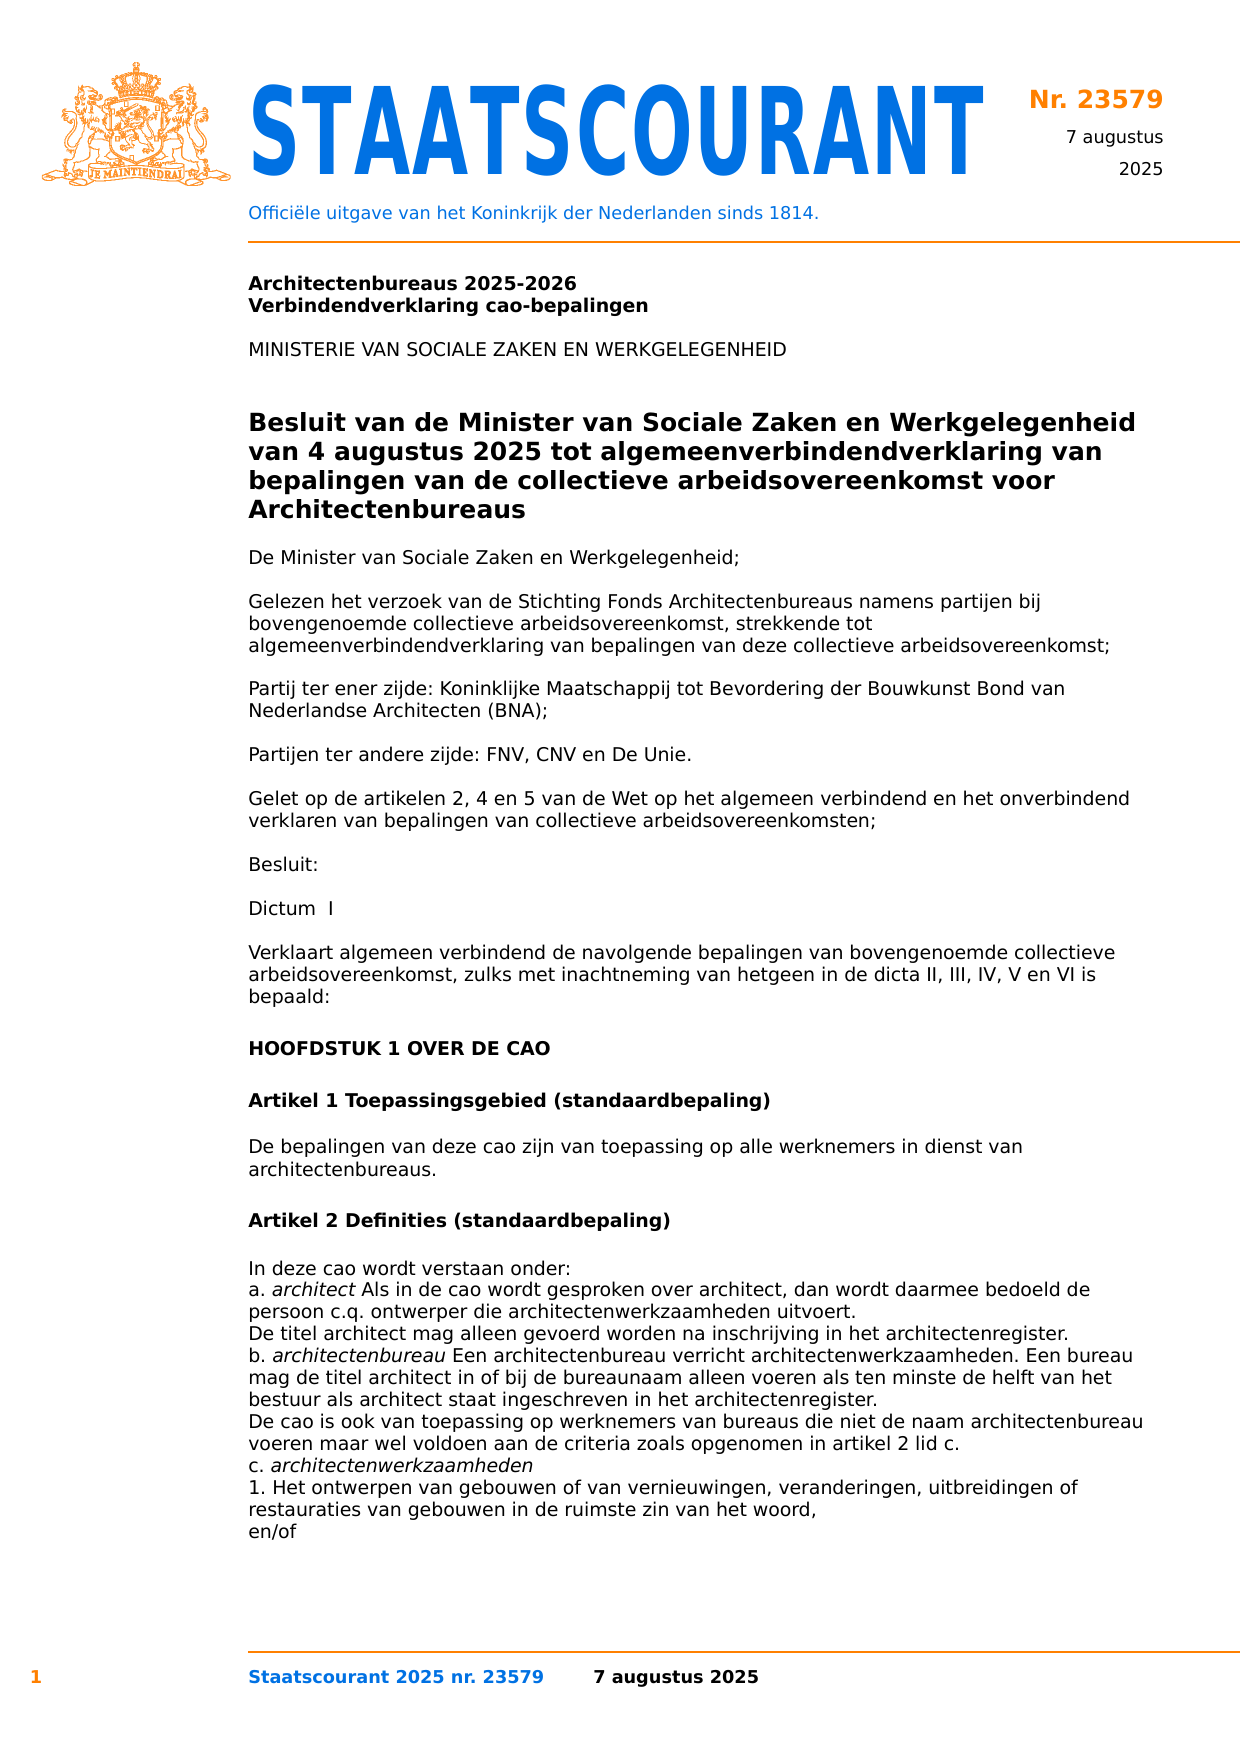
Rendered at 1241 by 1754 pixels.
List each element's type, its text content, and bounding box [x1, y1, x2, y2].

text c. architectenwerkzaamheden [248, 1455, 1163, 1477]
table_cell Officiële uitgave van het Koninkrijk der Nederlanden sinds 1814. [248, 203, 1240, 241]
text Verbindendverklaring cao-bepalingen [248, 295, 1163, 317]
subtitle Artikel 2 Definities (standaardbepaling) [248, 1210, 1163, 1232]
text De titel architect mag alleen gevoerd worden na inschrijving in het architectenregister. [248, 1323, 1163, 1345]
subtitle Besluit van de Minister van Sociale Zaken en Werkgelegenheid van 4 augustus 2025 tot algemeenverbindendverklaring van bepalingen van de collectieve arbeidsovereenkomst voor Architectenbureaus [248, 408, 1163, 525]
text Gelet op de artikelen 2, 4 en 5 van de Wet op het algemeen verbindend en het onverbindend verklaren van bepalingen van collectieve arbeidsovereenkomsten; [248, 788, 1163, 832]
text Verklaart algemeen verbindend de navolgende bepalingen van bovengenoemde collectieve arbeidsovereenkomst, zulks met inachtneming van hetgeen in de dicta II, III, IV, V en VI is bepaald: [248, 942, 1163, 1007]
text Gelezen het verzoek van de Stichting Fonds Architectenbureaus namens partijen bij bovengenoemde collectieve arbeidsovereenkomst, strekkende tot algemeenverbindendverklaring van bepalingen van deze collectieve arbeidsovereenkomst; [248, 591, 1163, 656]
text De bepalingen van deze cao zijn van toepassing op alle werknemers in dienst van architectenbureaus. [248, 1136, 1163, 1180]
text en/of [248, 1521, 1163, 1543]
text De Minister van Sociale Zaken en Werkgelegenheid; [248, 547, 1163, 569]
text b. architectenbureau Een architectenbureau verricht architectenwerkzaamheden. Een bureau mag de titel architect in of bij de bureaunaam alleen voeren als ten minste de helft van het bestuur als architect staat ingeschreven in het architectenregister. [248, 1345, 1163, 1411]
table_header Nr. 23579 [998, 62, 1240, 121]
text Architectenbureaus 2025-2026 [248, 273, 1163, 295]
table_cell 2025 [998, 153, 1240, 203]
text In deze cao wordt verstaan onder: [248, 1257, 1163, 1279]
text Dictum I [248, 898, 1163, 920]
text MINISTERIE VAN SOCIALE ZAKEN EN WERKGELEGENHEID [248, 339, 1163, 361]
table_header [25, 62, 248, 241]
table_header STAATSCOURANT [248, 62, 998, 203]
picture [41, 62, 231, 186]
text Partijen ter andere zijde: FNV, CNV en De Unie. [248, 744, 1163, 766]
text De cao is ook van toepassing op werknemers van bureaus die niet de naam architectenbureau voeren maar wel voldoen aan de criteria zoals opgenomen in artikel 2 lid c. [248, 1411, 1163, 1455]
text 1. Het ontwerpen van gebouwen of van vernieuwingen, veranderingen, uitbreidingen of restauraties van gebouwen in de ruimste zin van het woord, [248, 1477, 1163, 1521]
text a. architect Als in de cao wordt gesproken over architect, dan wordt daarmee bedoeld de persoon c.q. ontwerper die architectenwerkzaamheden uitvoert. [248, 1279, 1163, 1323]
subtitle Artikel 1 Toepassingsgebied (standaardbepaling) [248, 1089, 1163, 1111]
text Partij ter ener zijde: Koninklijke Maatschappij tot Bevordering der Bouwkunst Bond van Nederlandse Architecten (BNA); [248, 678, 1163, 722]
text Besluit: [248, 854, 1163, 876]
table_cell 7 augustus [998, 121, 1240, 153]
subtitle HOOFDSTUK 1 OVER DE CAO [248, 1037, 1163, 1059]
